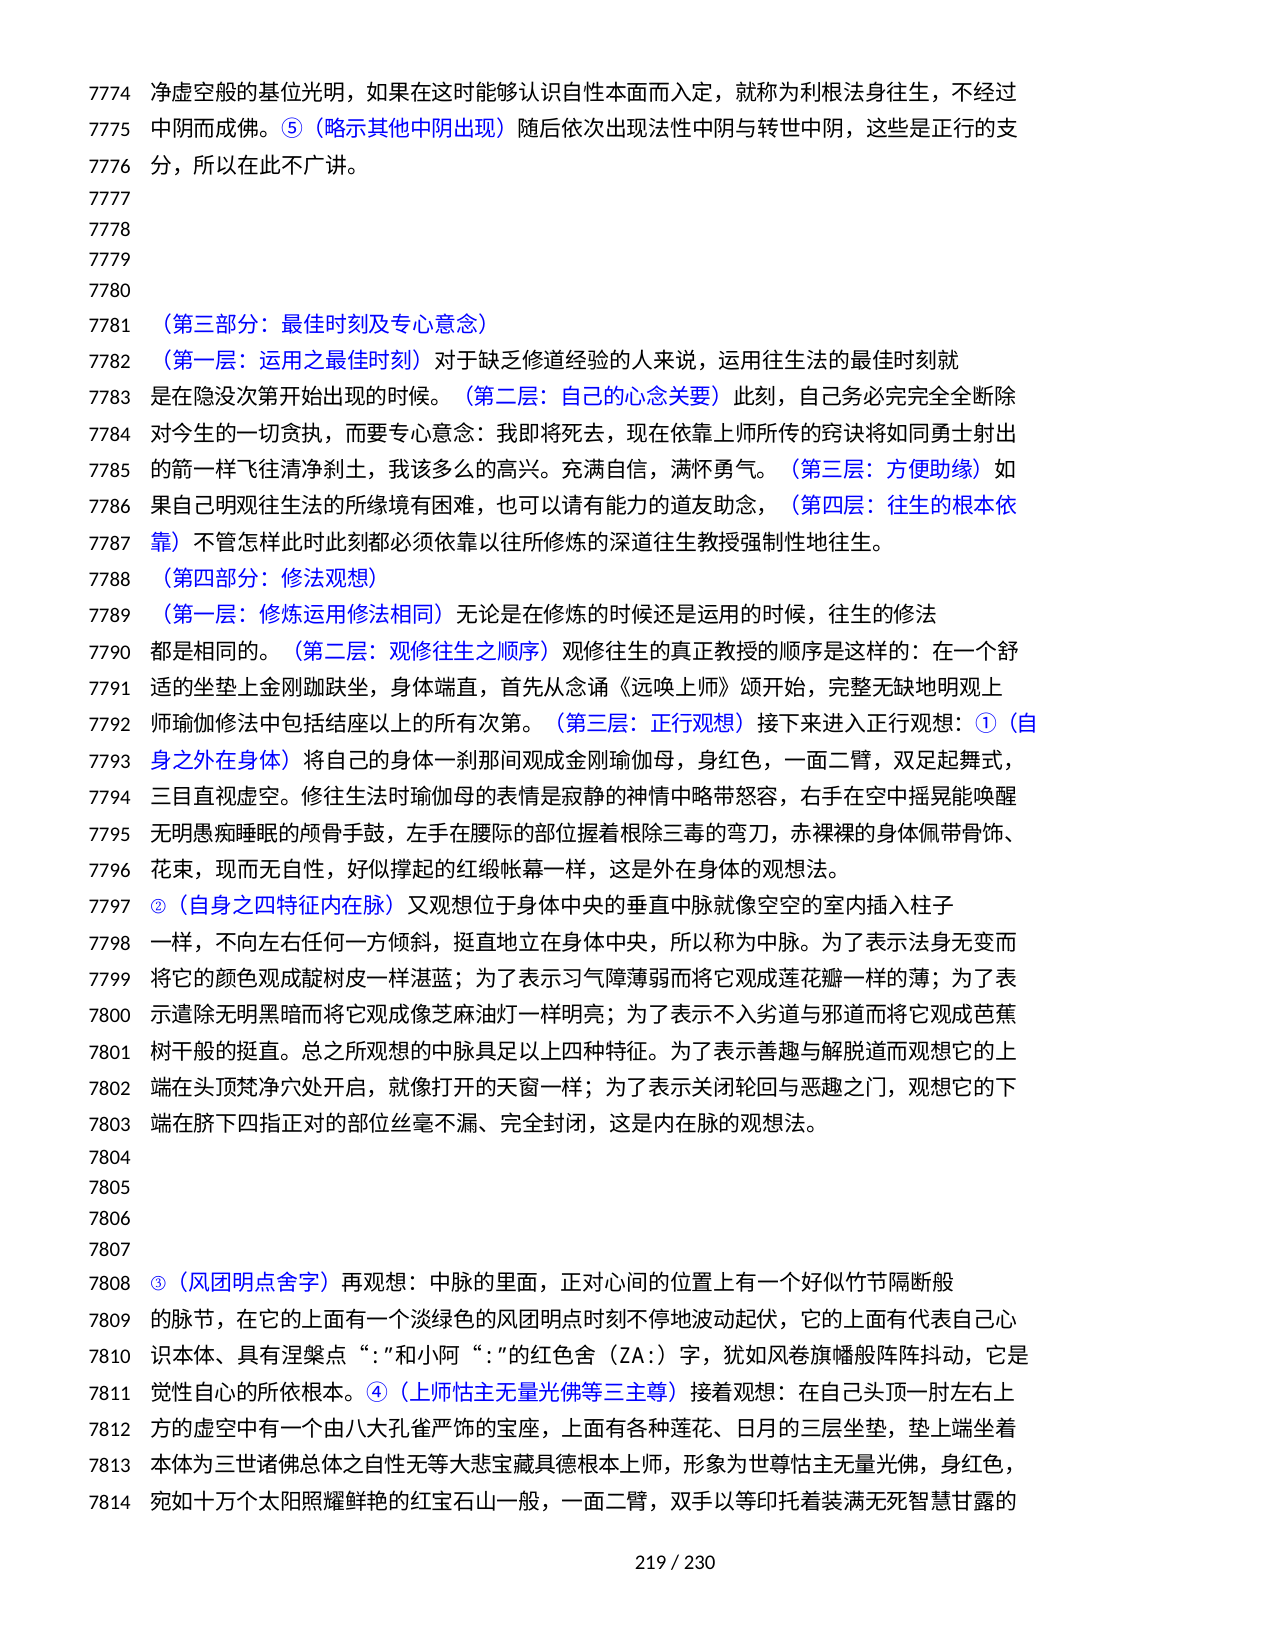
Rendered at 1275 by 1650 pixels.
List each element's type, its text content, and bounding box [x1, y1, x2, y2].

text 适的坐垫上金刚跏趺坐，身体端直，首先从念诵《远唤上师》颂开始，完整无缺地明观上 [150, 670, 1200, 702]
text 树干般的挺直。总之所观想的中脉具足以上四种特征。为了表示善趣与解脱道而观想它的上 [150, 1034, 1200, 1065]
text （第四部分：修法观想） [150, 561, 1200, 593]
text 无明愚痴睡眠的颅骨手鼓，左手在腰际的部位握着根除三毒的弯刀，赤裸裸的身体佩带骨饰、 [150, 816, 1200, 847]
text 果自己明观往生法的所缘境有困难，也可以请有能力的道友助念，（第四层：往生的根本依 [150, 488, 1200, 520]
text 宛如十万个太阳照耀鲜艳的红宝石山一般，一面二臂，双手以等印托着装满无死智慧甘露的 [150, 1484, 1200, 1515]
text 靠）不管怎样此时此刻都必须依靠以往所修炼的深道往生教授强制性地往生。 [150, 525, 1200, 556]
text 示遣除无明黑暗而将它观成像芝麻油灯一样明亮；为了表示不入劣道与邪道而将它观成芭蕉 [150, 997, 1200, 1029]
text 端在头顶梵净穴处开启，就像打开的天窗一样；为了表示关闭轮回与恶趣之门，观想它的下 [150, 1070, 1200, 1102]
text 花束，现而无自性，好似撑起的红缎帐幕一样，这是外在身体的观想法。 [150, 852, 1200, 883]
text 身之外在身体）将自己的身体一刹那间观成金刚瑜伽母，身红色，一面二臂，双足起舞式， [150, 743, 1200, 774]
text 的脉节，在它的上面有一个淡绿色的风团明点时刻不停地波动起伏，它的上面有代表自己心 [150, 1302, 1200, 1333]
text 端在脐下四指正对的部位丝毫不漏、完全封闭，这是内在脉的观想法。 [150, 1106, 1200, 1138]
text 都是相同的。（第二层：观修往生之顺序）观修往生的真正教授的顺序是这样的：在一个舒 [150, 634, 1200, 665]
text 本体为三世诸佛总体之自性无等大悲宝藏具德根本上师，形象为世尊怙主无量光佛，身红色， [150, 1447, 1200, 1479]
text 净虚空般的基位光明，如果在这时能够认识自性本面而入定，就称为利根法身往生，不经过 [150, 75, 1200, 107]
text 的箭一样飞往清净刹土，我该多么的高兴。充满自信，满怀勇气。（第三层：方便助缘）如 [150, 452, 1200, 484]
text 三目直视虚空。修往生法时瑜伽母的表情是寂静的神情中略带怒容，右手在空中摇晃能唤醒 [150, 779, 1200, 811]
text 师瑜伽修法中包括结座以上的所有次第。（第三层：正行观想）接下来进入正行观想：①（自 [150, 706, 1200, 738]
text 觉性自心的所依根本。④（上师怙主无量光佛等三主尊）接着观想：在自己头顶一肘左右上 [150, 1374, 1200, 1406]
text 是在隐没次第开始出现的时候。（第二层：自己的心念关要）此刻，自己务必完完全全断除 [150, 379, 1200, 411]
text ②（自身之四特征内在脉）又观想位于身体中央的垂直中脉就像空空的室内插入柱子 [150, 888, 1200, 920]
text ③（风团明点舍字）再观想：中脉的里面，正对心间的位置上有一个好似竹节隔断般 [150, 1265, 1200, 1297]
text 分，所以在此不广讲。 [150, 148, 1200, 179]
text 中阴而成佛。⑤（略示其他中阴出现）随后依次出现法性中阴与转世中阴，这些是正行的支 [150, 111, 1200, 143]
text （第三部分：最佳时刻及专心意念） [150, 307, 1200, 338]
text （第一层：修炼运用修法相同）无论是在修炼的时候还是运用的时候，往生的修法 [150, 597, 1200, 629]
text 识本体、具有涅槃点“:”和小阿“:”的红色舍（ZA:）字，犹如风卷旗幡般阵阵抖动，它是 [150, 1338, 1200, 1370]
text （第一层：运用之最佳时刻）对于缺乏修道经验的人来说，运用往生法的最佳时刻就 [150, 343, 1200, 374]
text 将它的颜色观成靛树皮一样湛蓝；为了表示习气障薄弱而将它观成莲花瓣一样的薄；为了表 [150, 961, 1200, 993]
text 一样，不向左右任何一方倾斜，挺直地立在身体中央，所以称为中脉。为了表示法身无变而 [150, 925, 1200, 956]
text 对今生的一切贪执，而要专心意念：我即将死去，现在依靠上师所传的窍诀将如同勇士射出 [150, 416, 1200, 447]
text 方的虚空中有一个由八大孔雀严饰的宝座，上面有各种莲花、日月的三层坐垫，垫上端坐着 [150, 1411, 1200, 1443]
